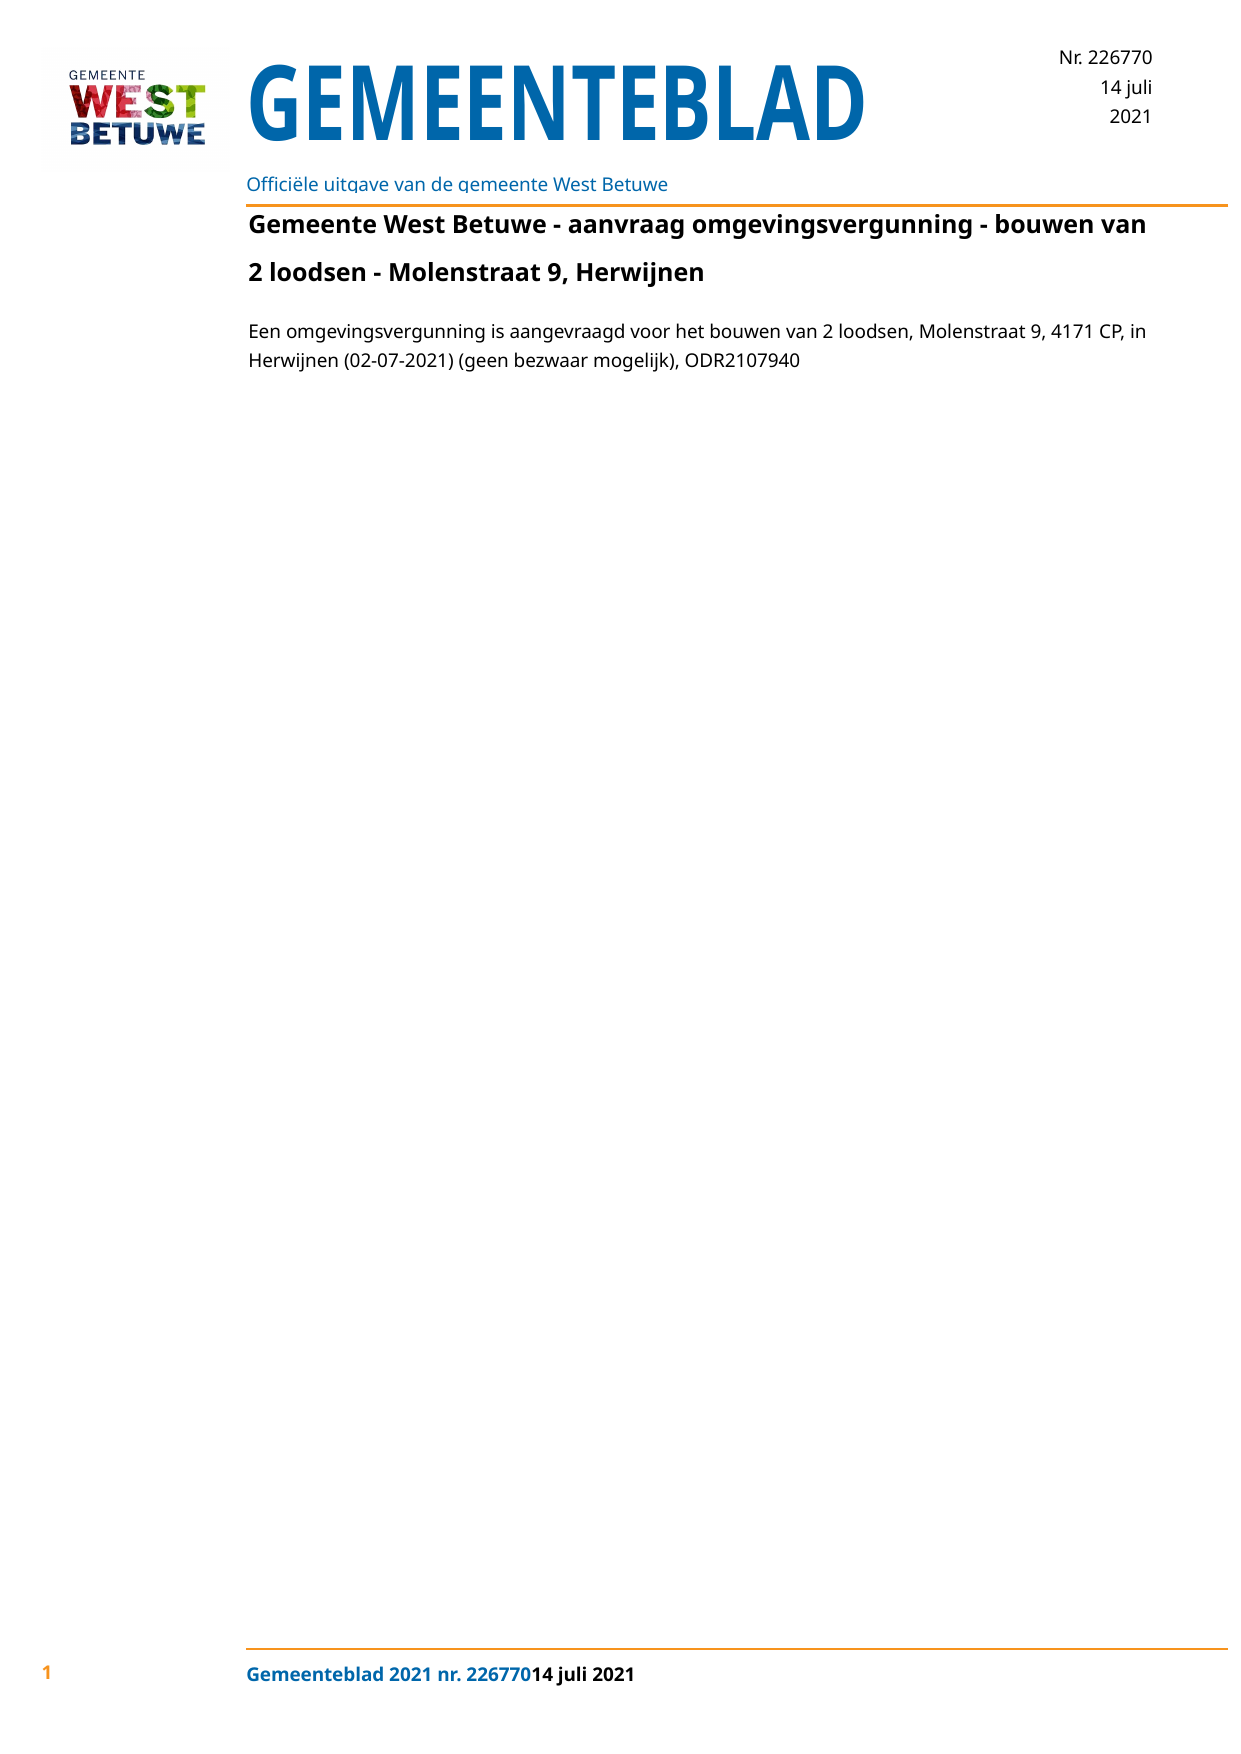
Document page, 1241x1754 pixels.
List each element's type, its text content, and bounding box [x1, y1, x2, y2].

text Een omgevingsvergunning is aangevraagd voor het bouwen van 2 loodsen, Molenstraat 9, 4171 CP, in Herwijnen (02-07-2021) (geen bezwaar mogelijk), ODR2107940 [248, 318, 1152, 373]
picture [41, 47, 231, 172]
text Gemeente West Betuwe - aanvraag omgevingsvergunning - bouwen van 2 loodsen - Molenstraat 9, Herwijnen [248, 207, 1152, 288]
